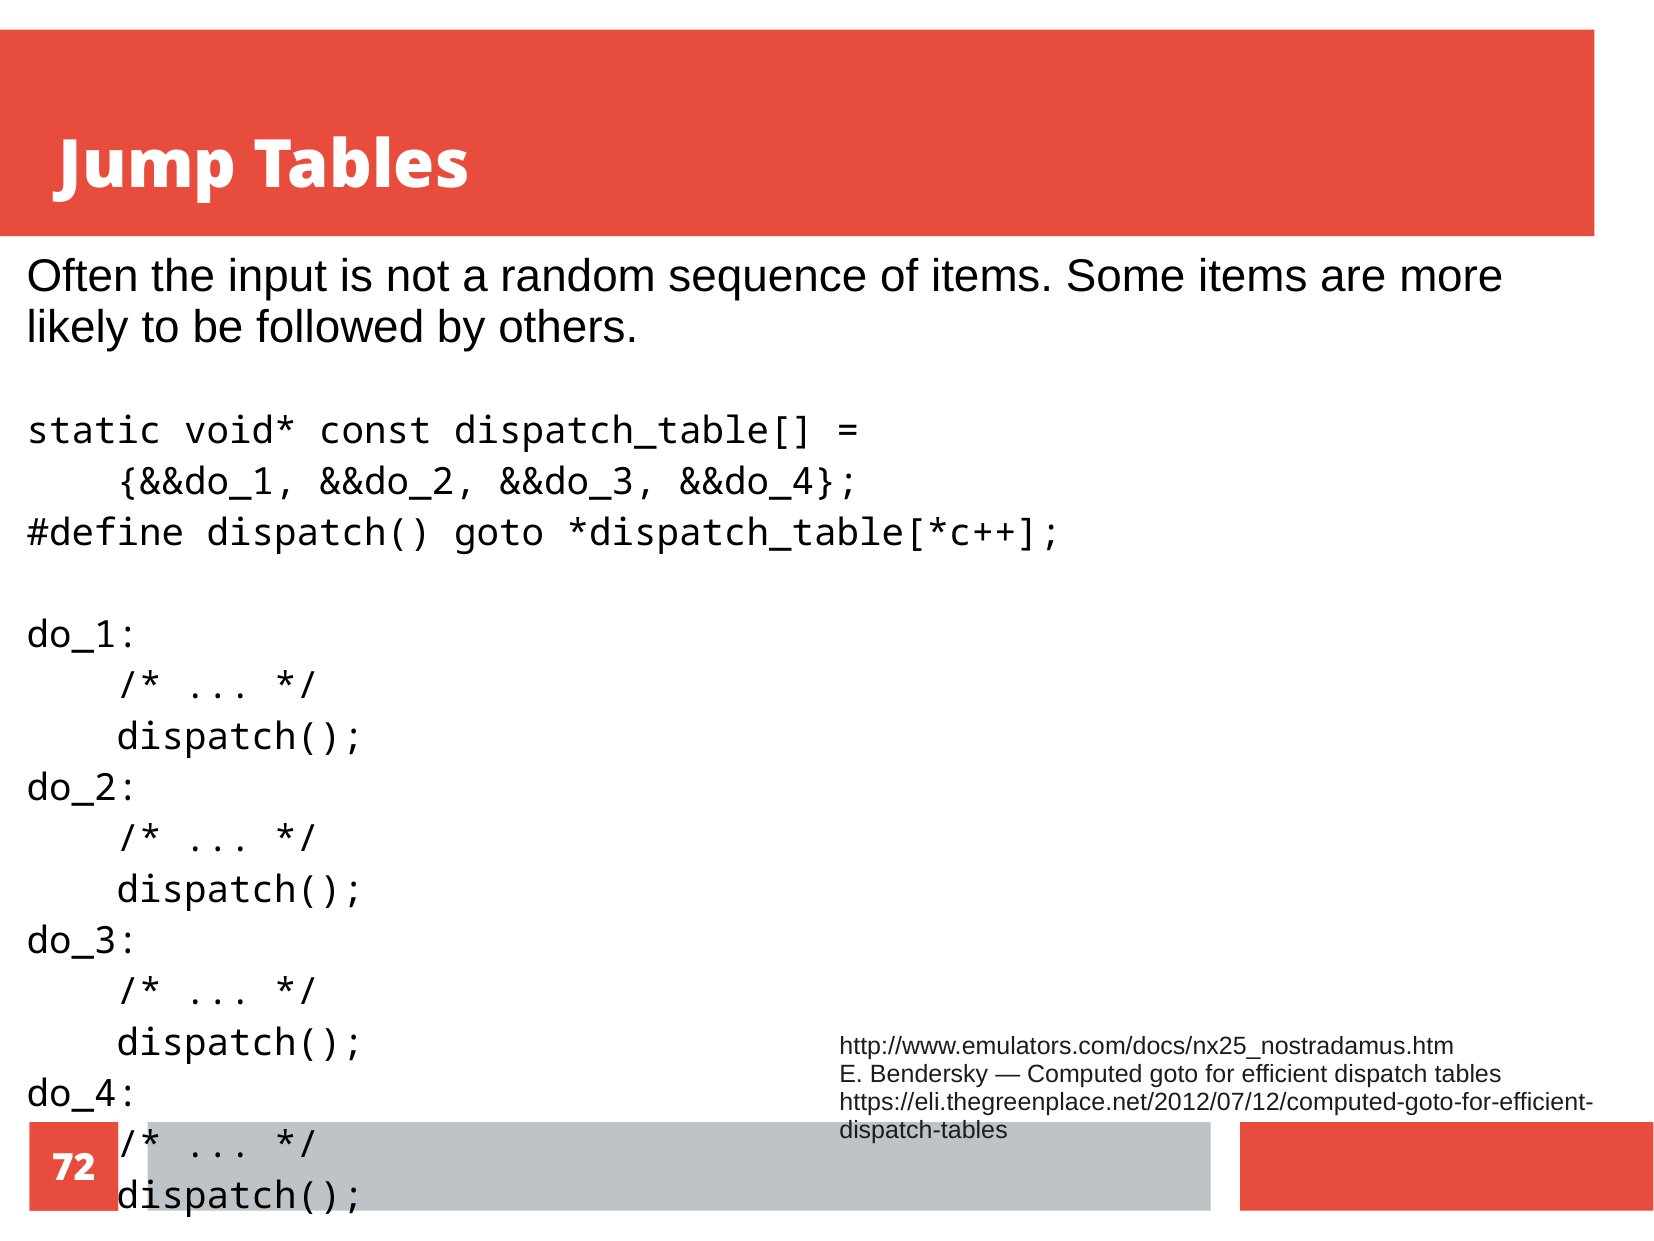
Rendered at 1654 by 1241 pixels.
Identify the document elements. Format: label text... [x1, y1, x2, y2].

text_box Often the input is not a random sequence of items. Some items are more likely to be followed by others. static void* const dispatch_table[] = {&&do_1, &&do_2, &&do_3, &&do_4}; #define dispatch() goto *dispatch_table[*c++]; do_1: /* ... */ dispatch(); do_2: /* ... */ dispatch(); do_3: /* ... */ dispatch(); do_4: /* ... */ dispatch(); [11, 242, 1624, 1134]
text_box http://www.emulators.com/docs/nx25_nostradamus.htm E. Bendersky — Computed goto for efficient dispatch tables https://eli.thegreenplace.net/2012/07/12/computed-goto-for-efficient-dispatch-tables [839, 1032, 1619, 1139]
title Jump Tables [59, 59, 1595, 207]
